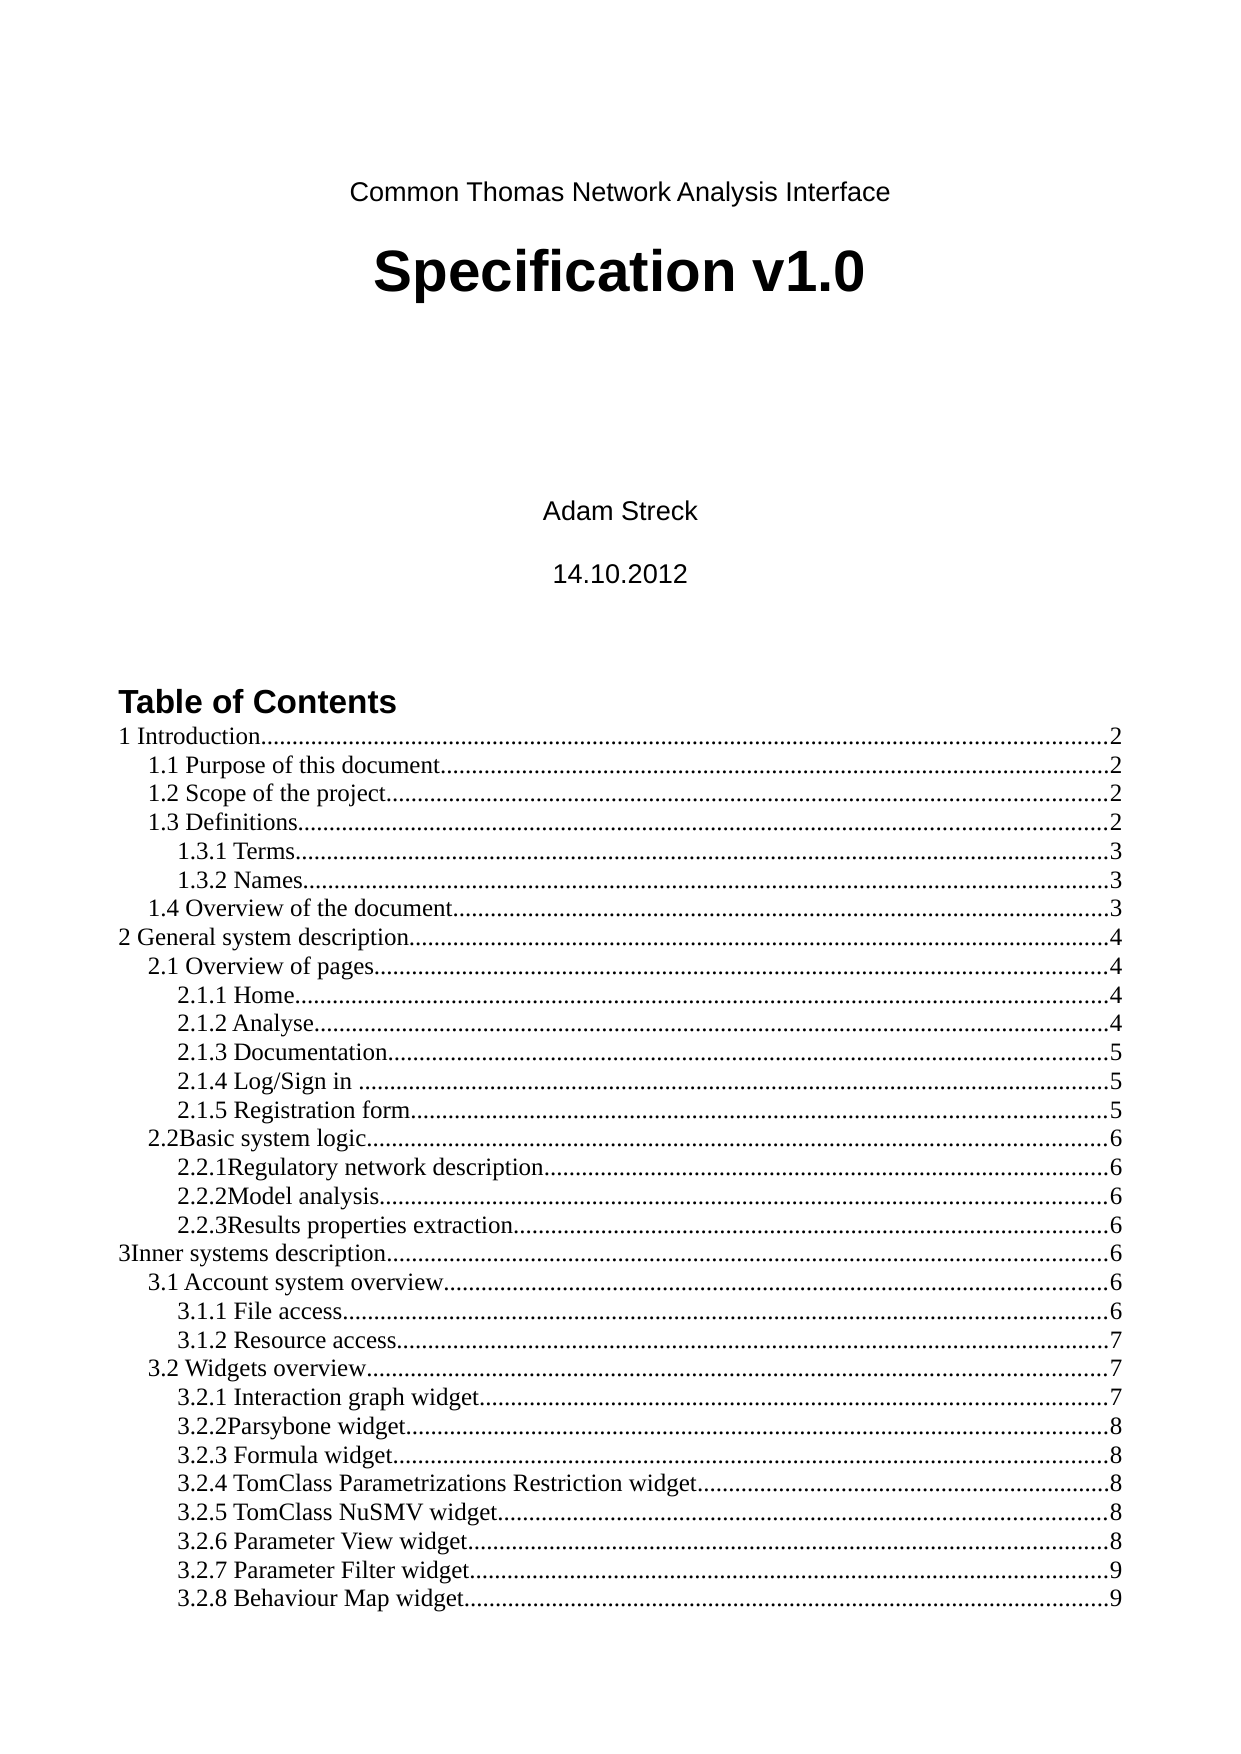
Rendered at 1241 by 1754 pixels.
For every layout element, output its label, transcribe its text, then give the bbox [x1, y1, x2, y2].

text Adam Streck [118, 495, 1122, 526]
text 3Inner systems description 6 [118, 1238, 1122, 1267]
text 1.4 Overview of the document 3 [148, 893, 1122, 922]
text 3.1 Account system overview 6 [148, 1267, 1122, 1296]
text 3.2.6 Parameter View widget 8 [177, 1526, 1122, 1555]
text 2.1.1 Home 4 [177, 980, 1122, 1008]
text 3.2 Widgets overview 7 [148, 1353, 1122, 1382]
text 3.1.1 File access 6 [177, 1296, 1122, 1325]
text 1.3.1 Terms 3 [177, 836, 1122, 865]
text 1.1 Purpose of this document 2 [148, 750, 1122, 778]
text 3.2.3 Formula widget 8 [177, 1440, 1122, 1468]
text Common Thomas Network Analysis Interface [118, 176, 1122, 208]
text 2.1.3 Documentation 5 [177, 1037, 1122, 1066]
text 2.1 Overview of pages 4 [148, 951, 1122, 980]
text 2.1.5 Registration form 5 [177, 1095, 1122, 1123]
text 3.2.8 Behaviour Map widget 9 [177, 1583, 1122, 1612]
text 3.2.7 Parameter Filter widget 9 [177, 1555, 1122, 1583]
text 1.3.2 Names 3 [177, 865, 1122, 893]
text 2 General system description 4 [118, 922, 1122, 951]
text 2.1.2 Analyse 4 [177, 1008, 1122, 1037]
text 2.2Basic system logic 6 [148, 1123, 1122, 1152]
text 3.1.2 Resource access 7 [177, 1325, 1122, 1353]
text 3.2.2Parsybone widget 8 [177, 1411, 1122, 1440]
text 1.3 Definitions 2 [148, 807, 1122, 836]
text 2.2.3Results properties extraction 6 [177, 1210, 1122, 1238]
text 1.2 Scope of the project 2 [148, 778, 1122, 807]
text 3.2.5 TomClass NuSMV widget 8 [177, 1497, 1122, 1526]
text 1 Introduction 2 [118, 721, 1122, 750]
text 3.2.4 TomClass Parametrizations Restriction widget 8 [177, 1468, 1122, 1497]
text 2.2.1Regulatory network description 6 [177, 1152, 1122, 1181]
text Specification v1.0 [118, 236, 1122, 303]
text 2.1.4 Log/Sign in 5 [177, 1066, 1122, 1095]
subtitle Table of Contents [118, 683, 1122, 721]
text 2.2.2Model analysis 6 [177, 1181, 1122, 1210]
text 14.10.2012 [118, 558, 1122, 589]
text 3.2.1 Interaction graph widget 7 [177, 1382, 1122, 1411]
